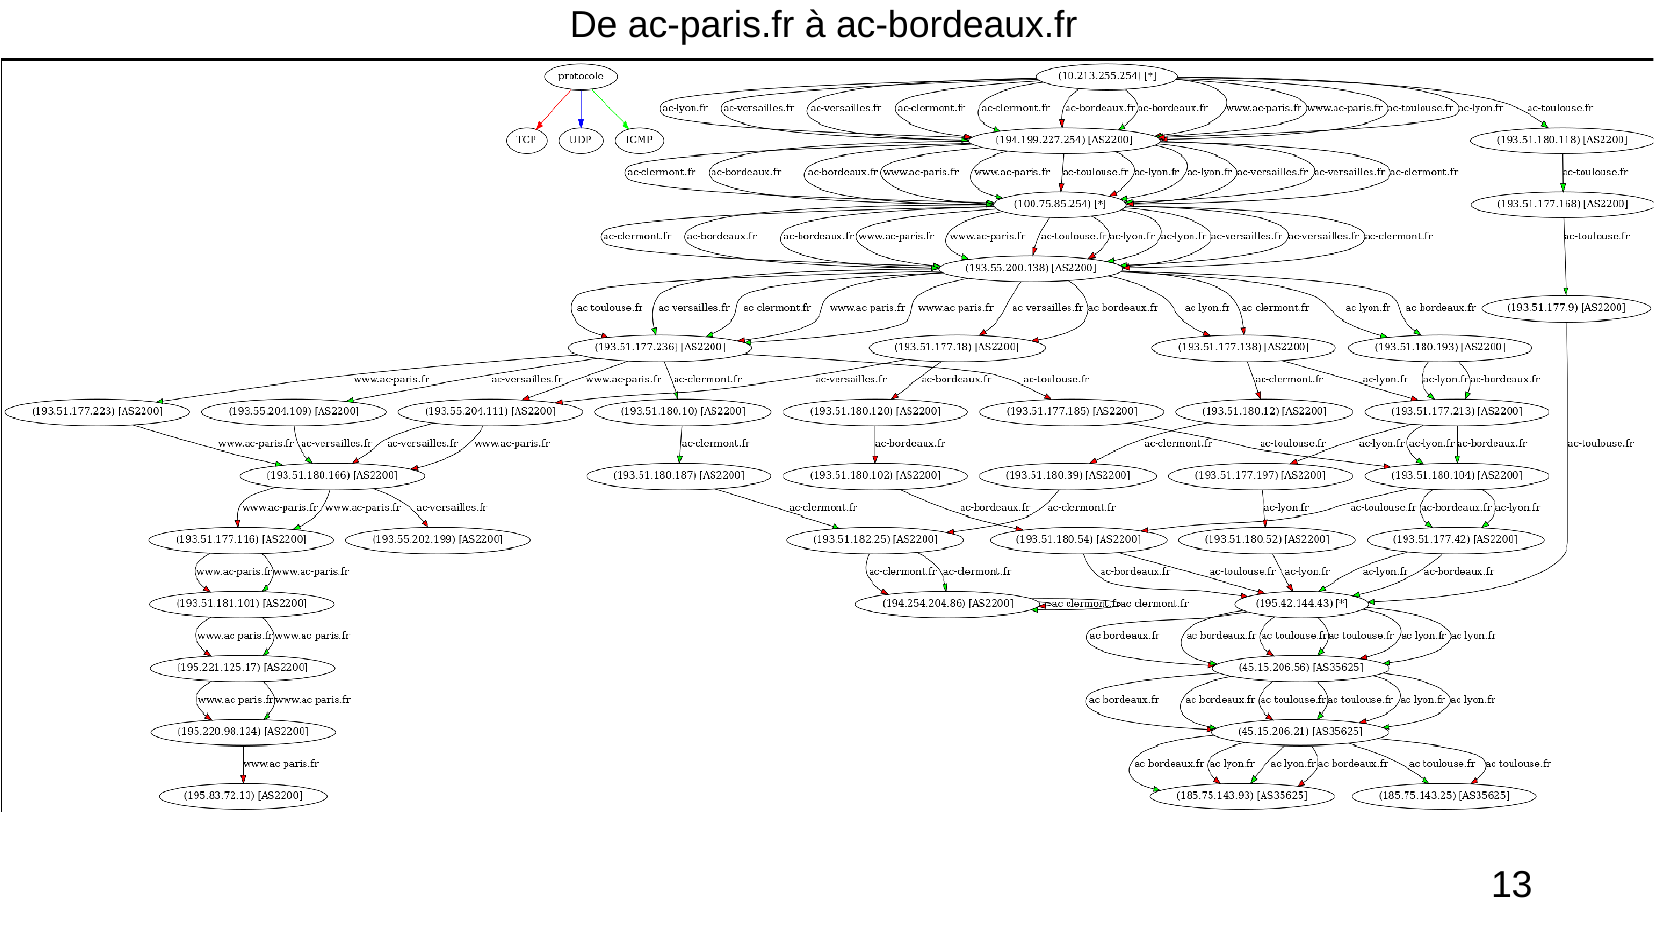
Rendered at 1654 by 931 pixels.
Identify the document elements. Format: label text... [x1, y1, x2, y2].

picture [1, 58, 1654, 812]
text_box De ac-paris.fr à ac-bordeaux.fr [555, 0, 1530, 54]
